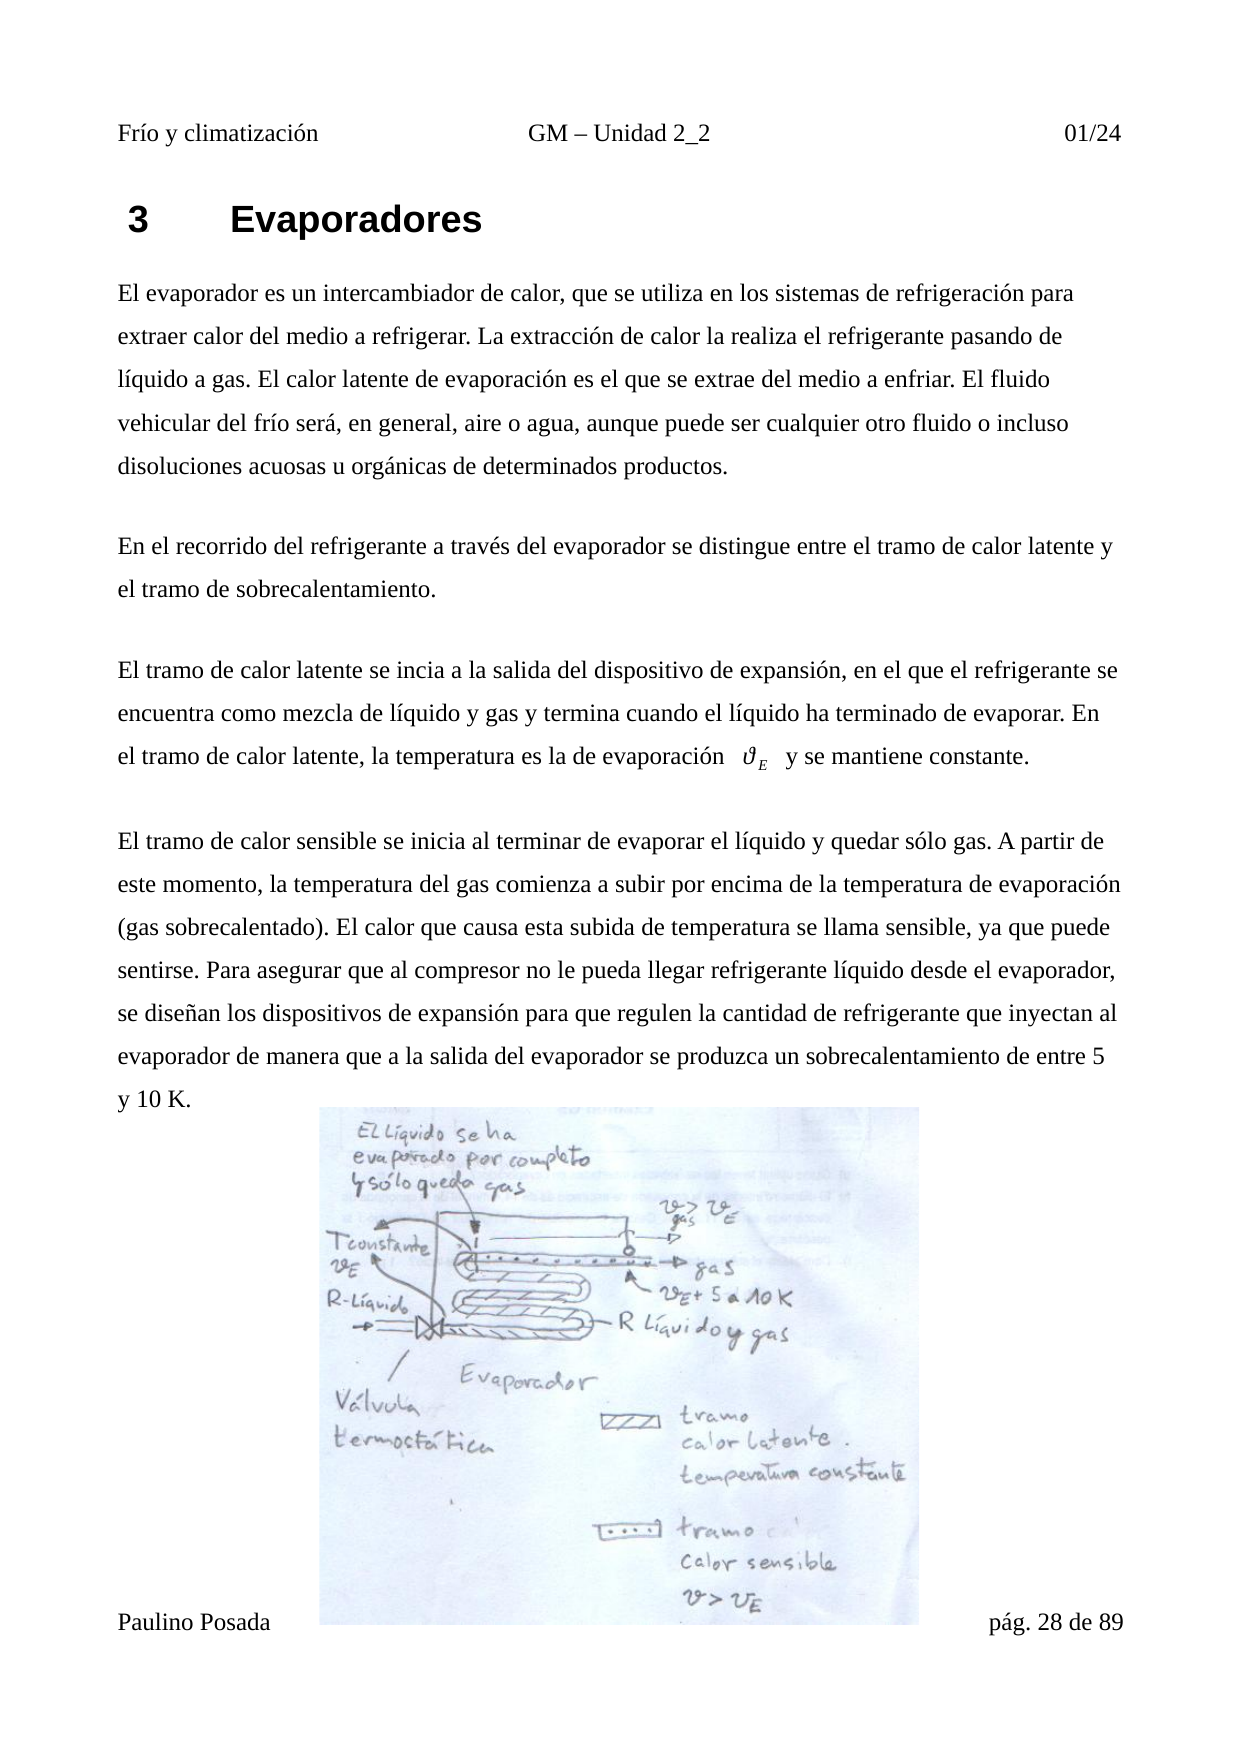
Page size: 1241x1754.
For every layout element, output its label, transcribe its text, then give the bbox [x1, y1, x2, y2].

text El tramo de calor sensible se inicia al terminar de evaporar el líquido y quedar sólo gas. A partir de este momento, la temperatura del gas comienza a subir por encima de la temperatura de evaporación (gas sobrecalentado). El calor que causa esta subida de temperatura se llama sensible, ya que puede sentirse. Para asegurar que al compresor no le pueda llegar refrigerante líquido desde el evaporador, se diseñan los dispositivos de expansión para que regulen la cantidad de refrigerante que inyectan al evaporador de manera que a la salida del evaporador se produzca un sobrecalentamiento de entre 5 y 10 K. [117, 826, 1123, 1113]
picture [319, 1107, 920, 1625]
text El tramo de calor latente se incia a la salida del dispositivo de expansión, en el que el refrigerante se encuentra como mezcla de líquido y gas y termina cuando el líquido ha terminado de evaporar. En el tramo de calor latente, la temperatura es la de evaporacióny se mantiene constante. [117, 655, 1123, 774]
text El evaporador es un intercambiador de calor, que se utiliza en los sistemas de refrigeración para extraer calor del medio a refrigerar. La extracción de calor la realiza el refrigerante pasando de líquido a gas. El calor latente de evaporación es el que se extrae del medio a enfriar. El fluido vehicular del frío será, en general, aire o agua, aunque puede ser cualquier otro fluido o incluso disoluciones acuosas u orgánicas de determinados productos. [117, 278, 1123, 479]
subtitle Evaporadores [117, 197, 1123, 241]
text En el recorrido del refrigerante a través del evaporador se distingue entre el tramo de calor latente y el tramo de sobrecalentamiento. [117, 531, 1123, 603]
